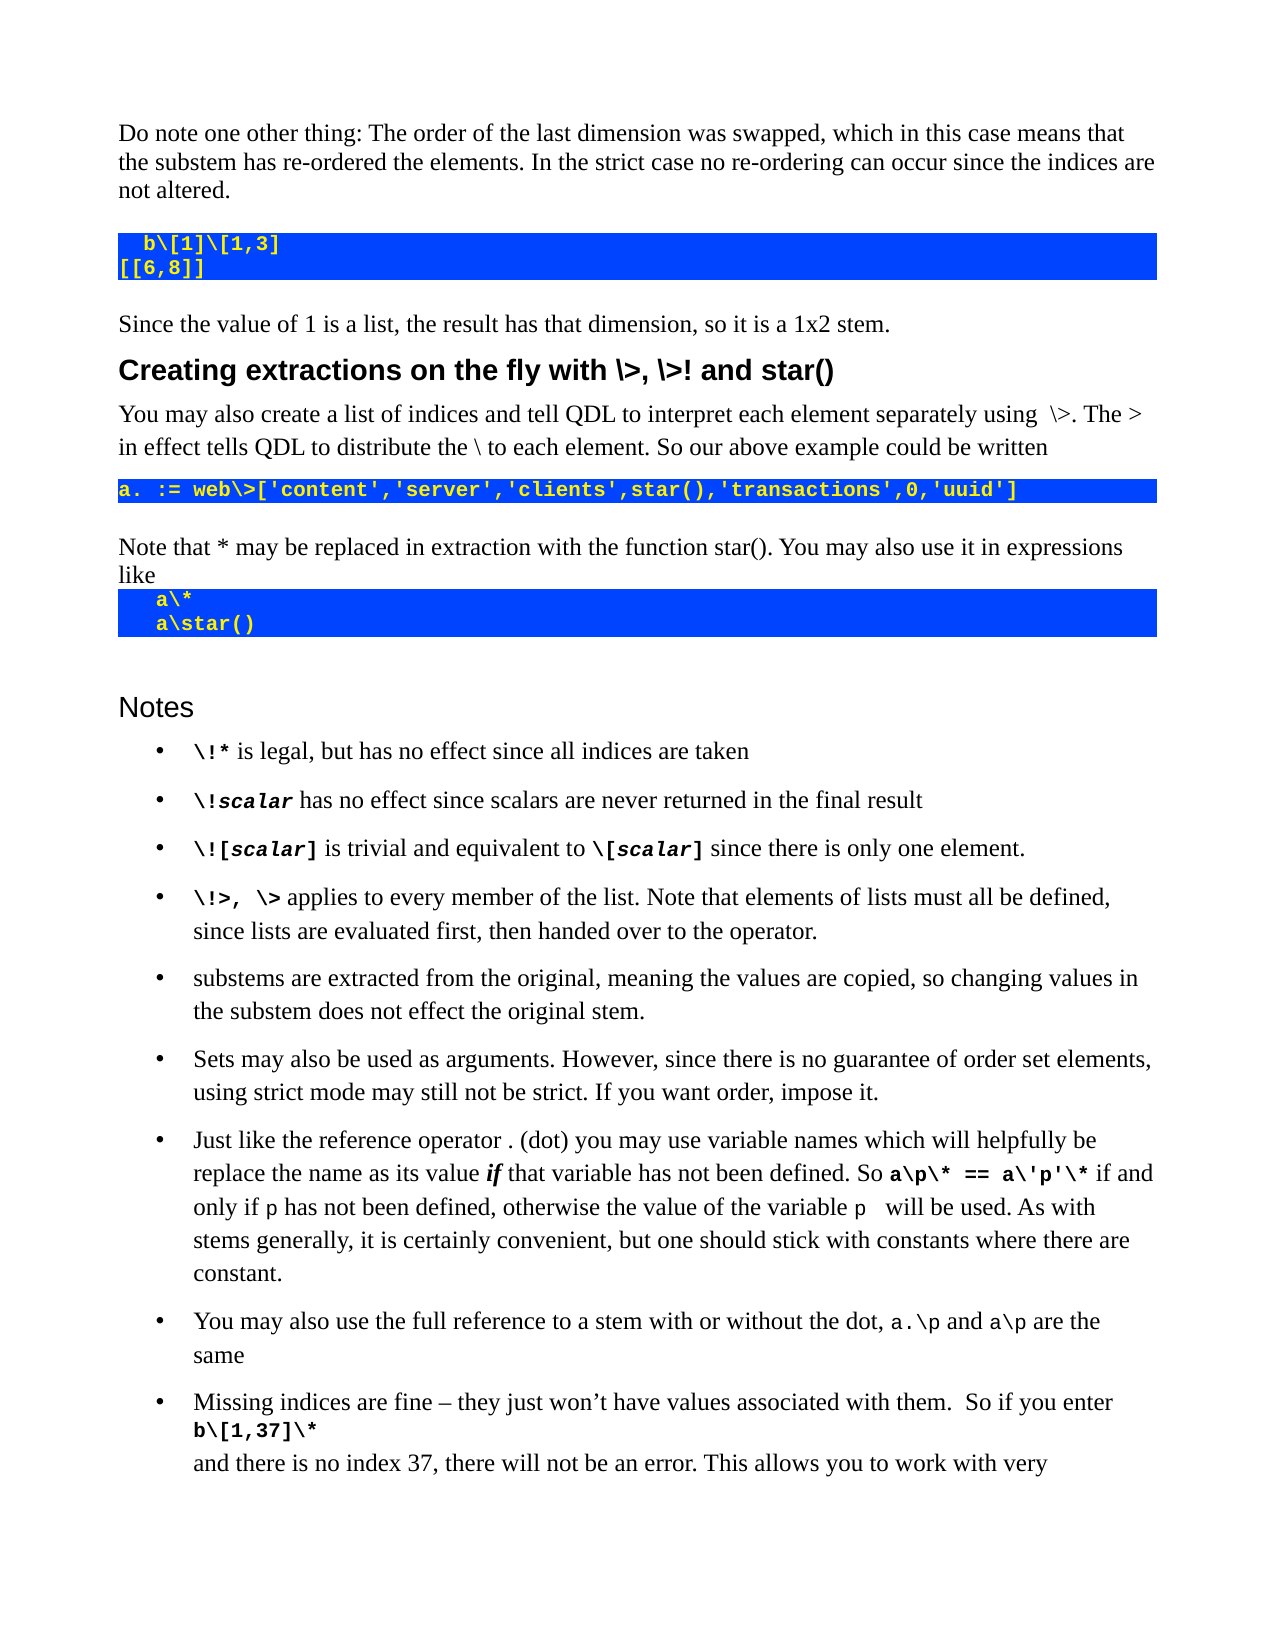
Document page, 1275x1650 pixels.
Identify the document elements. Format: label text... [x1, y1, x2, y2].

text a\* [118, 589, 1157, 613]
list \!scalar has no effect since scalars are never returned in the final result [156, 785, 1157, 814]
text a. := web\>['content','server','clients',star(),'transactions',0,'uuid'] [118, 479, 1157, 503]
text Do note one other thing: The order of the last dimension was swapped, which in this case means that the substem has re-ordered the elements. In the strict case no re-ordering can occur since the indices are not altered. [118, 118, 1157, 204]
text [[6,8]] [118, 257, 1157, 280]
text You may also create a list of indices and tell QDL to interpret each element separately using \>. The > in effect tells QDL to distribute the \ to each element. So our above example could be written [118, 399, 1157, 461]
list \![scalar] is trivial and equivalent to \[scalar] since there is only one element. [156, 833, 1157, 863]
text Since the value of 1 is a list, the result has that dimension, so it is a 1x2 stem. [118, 309, 1157, 338]
subtitle Notes [118, 690, 1157, 724]
list Missing indices are fine – they just won’t have values associated with them. So if you enter b\[1,37]\* and there is no index 37, there will not be an error. This allows you to work with very [156, 1387, 1157, 1476]
list Just like the reference operator . (dot) you may use variable names which will helpfully be replace the name as its value if that variable has not been defined. So a\p\* == a\'p'\* if and only if p has not been defined, otherwise the value of the variable p will be used. As with stems generally, it is certainly convenient, but one should stick with constants where there are constant. [156, 1125, 1157, 1287]
list substems are extracted from the original, meaning the values are copied, so changing values in the substem does not effect the original stem. [156, 963, 1157, 1025]
list \!* is legal, but has no effect since all indices are taken [156, 736, 1157, 766]
text b\[1]\[1,3] [118, 233, 1157, 257]
subtitle Creating extractions on the fly with \>, \>! and star() [118, 352, 1157, 386]
text Note that * may be replaced in extraction with the function star(). You may also use it in expressions like [118, 532, 1157, 589]
text a\star() [118, 613, 1157, 637]
list You may also use the full reference to a stem with or without the dot, a.\p and a\p are the same [156, 1306, 1157, 1369]
list \!>, \> applies to every member of the list. Note that elements of lists must all be defined, since lists are evaluated first, then handed over to the operator. [156, 882, 1157, 944]
list Sets may also be used as arguments. However, since there is no guarantee of order set elements, using strict mode may still not be strict. If you want order, impose it. [156, 1044, 1157, 1106]
